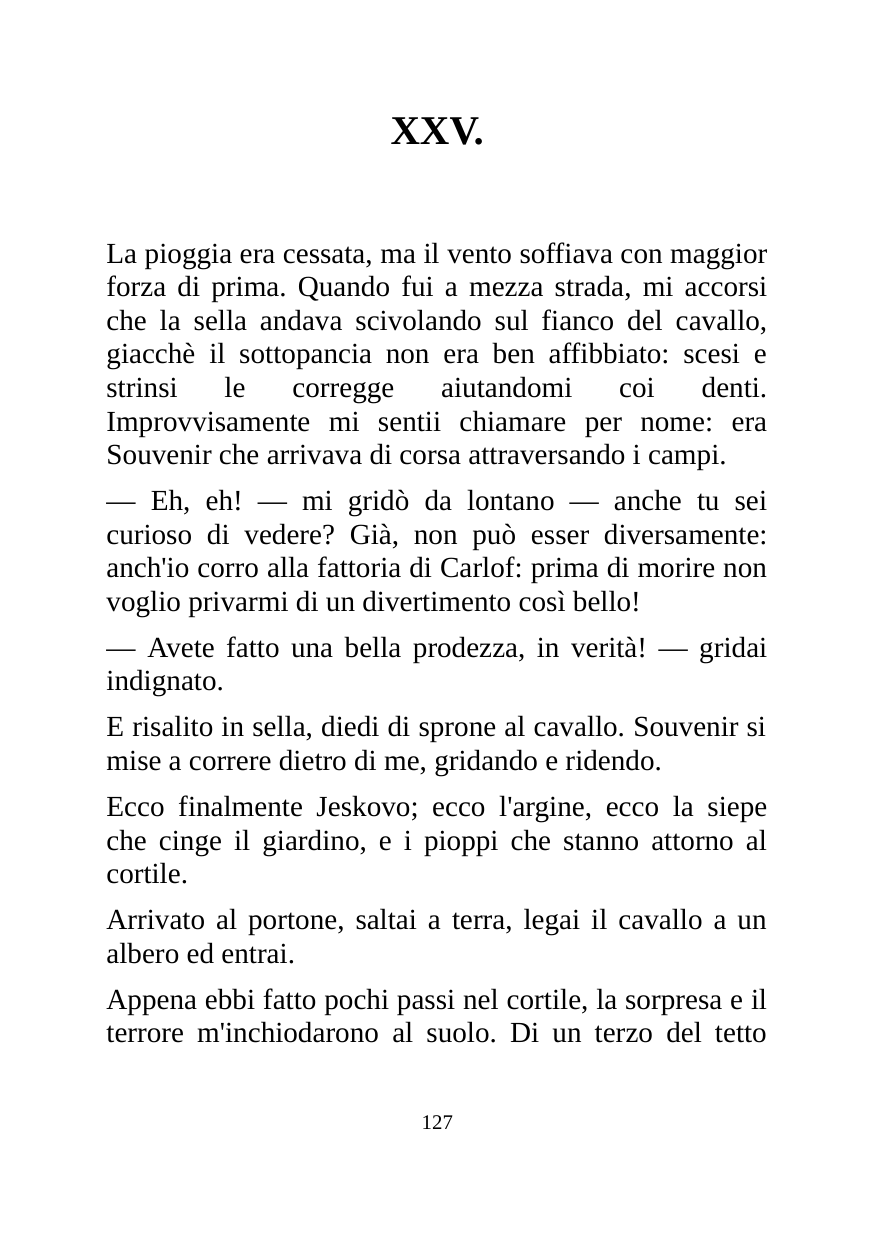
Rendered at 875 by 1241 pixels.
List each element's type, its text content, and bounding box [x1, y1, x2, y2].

text — Eh, eh! — mi gridò da lontano — anche tu sei curioso di vedere? Già, non può esser diversamente: anch'io corro alla fattoria di Carlof: prima di morire non voglio privarmi di un divertimento così bello! [106, 483, 768, 617]
text Ecco finalmente Jeskovo; ecco l'argine, ecco la siepe che cinge il giardino, e i pioppi che stanno attorno al cortile. [106, 789, 768, 890]
text E risalito in sella, diedi di sprone al cavallo. Souvenir si mise a correre dietro di me, gridando e ridendo. [106, 709, 768, 777]
text Appena ebbi fatto pochi passi nel cortile, la sorpresa e il terrore m'inchiodarono al suolo. Di un terzo del tetto [106, 982, 768, 1049]
text La pioggia era cessata, ma il vento soffiava con maggior forza di prima. Quando fui a mezza strada, mi accorsi che la sella andava scivolando sul fianco del cavallo, giacchè il sottopancia non era ben affibbiato: scesi e strinsi le corregge aiutandomi coi denti. Improvvisamente mi sentii chiamare per nome: era Souvenir che arrivava di corsa attraversando i campi. [106, 236, 768, 471]
text Arrivato al portone, saltai a terra, legai il cavallo a un albero ed entrai. [106, 902, 768, 969]
text — Avete fatto una bella prodezza, in verità! — gridai indignato. [106, 630, 768, 697]
subtitle XXV. [106, 106, 768, 153]
